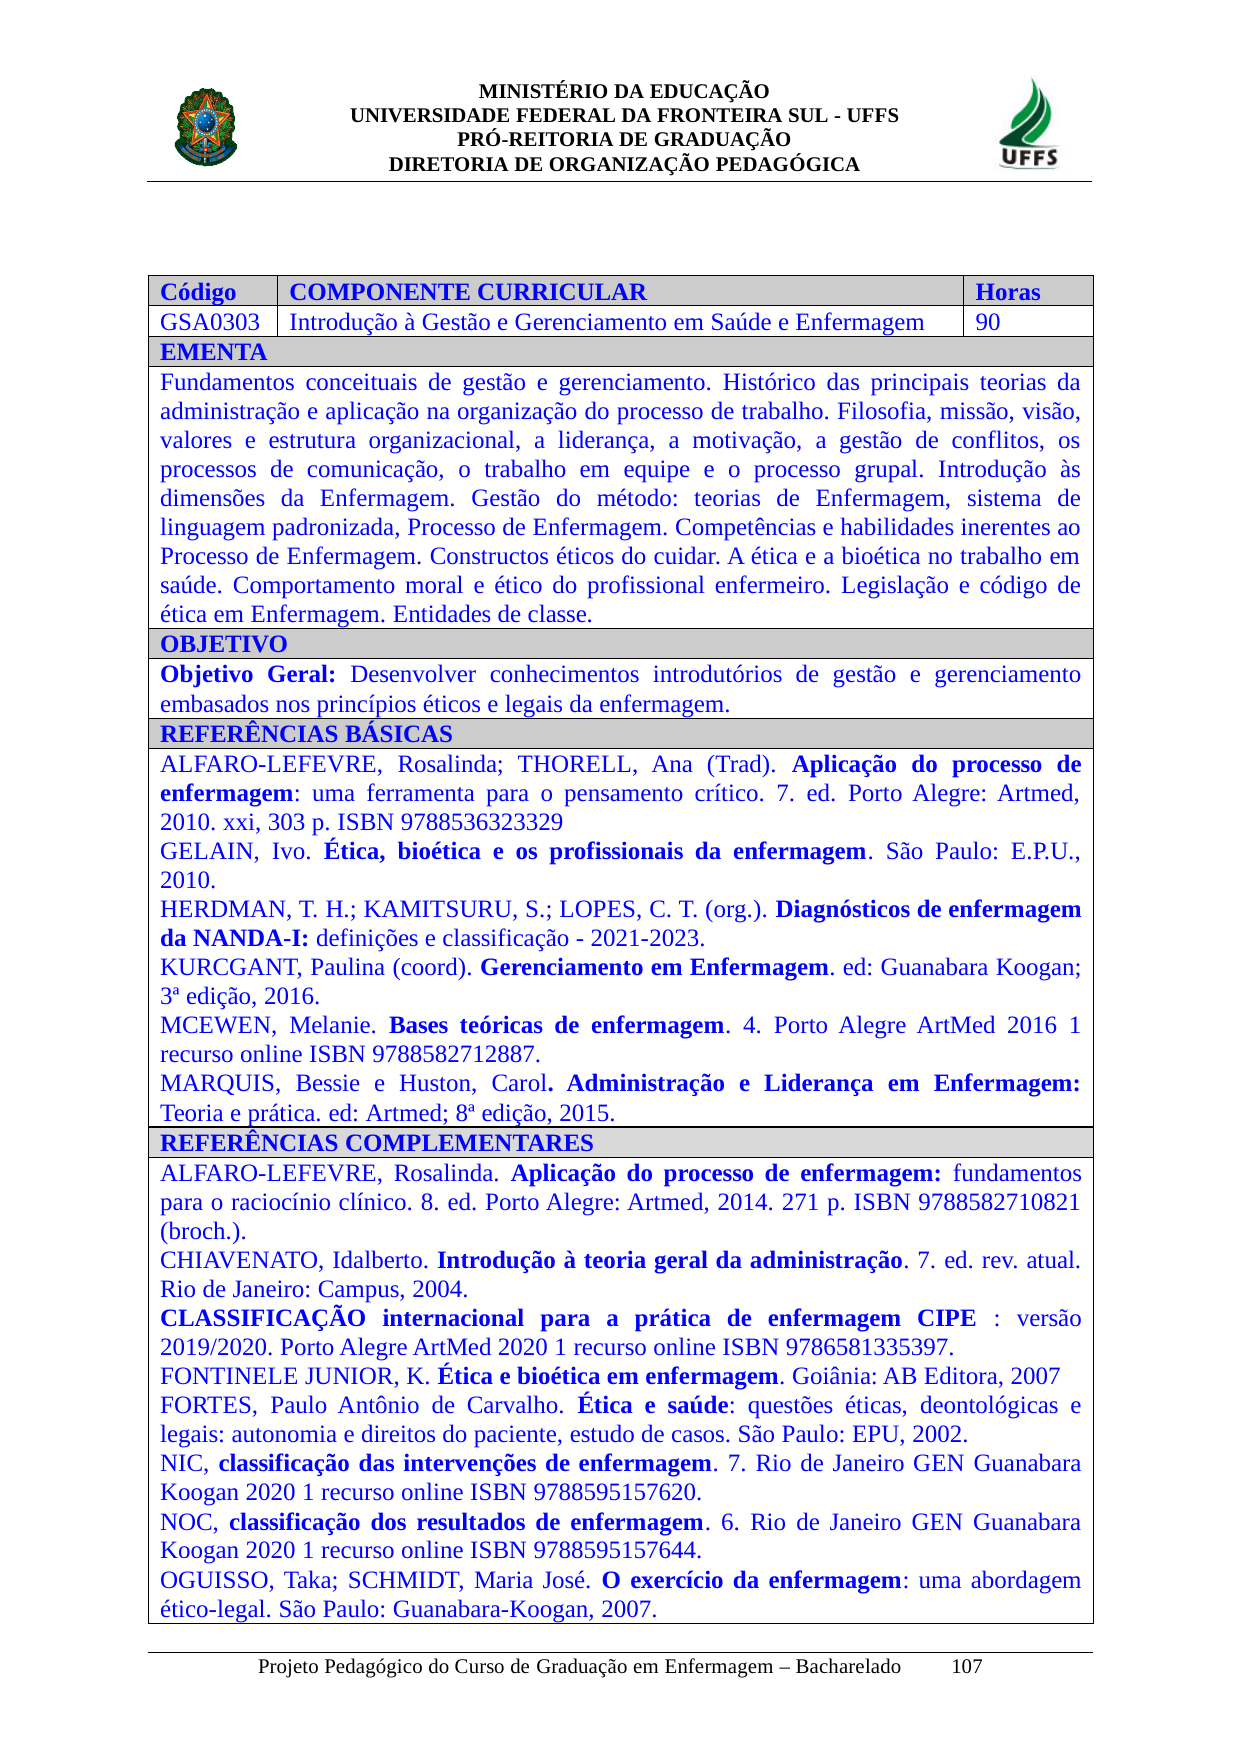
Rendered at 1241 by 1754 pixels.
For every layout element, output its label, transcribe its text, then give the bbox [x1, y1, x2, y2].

table_cell Introdução à Gestão e Gerenciamento em Saúde e Enfermagem [278, 306, 963, 336]
table_cell OBJETIVO [149, 629, 1093, 658]
table_cell EMENTA [149, 337, 1093, 366]
table_cell REFERÊNCIAS BÁSICAS [149, 719, 1093, 748]
table_cell Fundamentos conceituais de gestão e gerenciamento. Histórico das principais teorias da administração e aplicação na organização do processo de trabalho. Filosofia, missão, visão, valores e estrutura organizacional, a liderança, a motivação, a gestão de conflitos, os processos de comunicação, o trabalho em equipe e o processo grupal. Introdução às dimensões da Enfermagem. Gestão do método: teorias de Enfermagem, sistema de linguagem padronizada, Processo de Enfermagem. Competências e habilidades inerentes ao Processo de Enfermagem. Constructos éticos do cuidar. A ética e a bioética no trabalho em saúde. Comportamento moral e ético do profissional enfermeiro. Legislação e código de ética em Enfermagem. Entidades de classe. [149, 367, 1093, 628]
table_cell 90 [964, 306, 1093, 336]
table_header Código [149, 276, 277, 305]
table_cell ALFARO-LEFEVRE, Rosalinda; THORELL, Ana (Trad). Aplicação do processo de enfermagem: uma ferramenta para o pensamento crítico. 7. ed. Porto Alegre: Artmed, 2010. xxi, 303 p. ISBN 9788536323329 GELAIN, Ivo. Ética, bioética e os profissionais da enfermagem. São Paulo: E.P.U., 2010. HERDMAN, T. H.; KAMITSURU, S.; LOPES, C. T. (org.). Diagnósticos de enfermagem da NANDA-I: definições e classificação - 2021-2023. KURCGANT, Paulina (coord). Gerenciamento em Enfermagem. ed: Guanabara Koogan; 3ª edição, 2016. MCEWEN, Melanie. Bases teóricas de enfermagem. 4. Porto Alegre ArtMed 2016 1 recurso online ISBN 9788582712887. MARQUIS, Bessie e Huston, Carol. Administração e Liderança em Enfermagem: Teoria e prática. ed: Artmed; 8ª edição, 2015. [149, 749, 1093, 1126]
table_cell Objetivo Geral: Desenvolver conhecimentos introdutórios de gestão e gerenciamento embasados nos princípios éticos e legais da enfermagem. [149, 659, 1093, 717]
table_cell GSA0303 [149, 306, 277, 336]
picture [173, 87, 238, 168]
table_header COMPONENTE CURRICULAR [278, 276, 963, 305]
table_cell ALFARO-LEFEVRE, Rosalinda. Aplicação do processo de enfermagem: fundamentos para o raciocínio clínico. 8. ed. Porto Alegre: Artmed, 2014. 271 p. ISBN 9788582710821 (broch.). CHIAVENATO, Idalberto. Introdução à teoria geral da administração. 7. ed. rev. atual. Rio de Janeiro: Campus, 2004. CLASSIFICAÇÃO internacional para a prática de enfermagem CIPE : versão 2019/2020. Porto Alegre ArtMed 2020 1 recurso online ISBN 9786581335397. FONTINELE JUNIOR, K. Ética e bioética em enfermagem. Goiânia: AB Editora, 2007 FORTES, Paulo Antônio de Carvalho. Ética e saúde: questões éticas, deontológicas e legais: autonomia e direitos do paciente, estudo de casos. São Paulo: EPU, 2002. NIC, classificação das intervenções de enfermagem. 7. Rio de Janeiro GEN Guanabara Koogan 2020 1 recurso online ISBN 9788595157620. NOC, classificação dos resultados de enfermagem. 6. Rio de Janeiro GEN Guanabara Koogan 2020 1 recurso online ISBN 9788595157644. OGUISSO, Taka; SCHMIDT, Maria José. O exercício da enfermagem: uma abordagem ético-legal. São Paulo: Guanabara-Koogan, 2007. [149, 1158, 1093, 1623]
table_cell REFERÊNCIAS COMPLEMENTARES [149, 1128, 1093, 1157]
picture [984, 75, 1075, 173]
table_header Horas [964, 276, 1093, 305]
